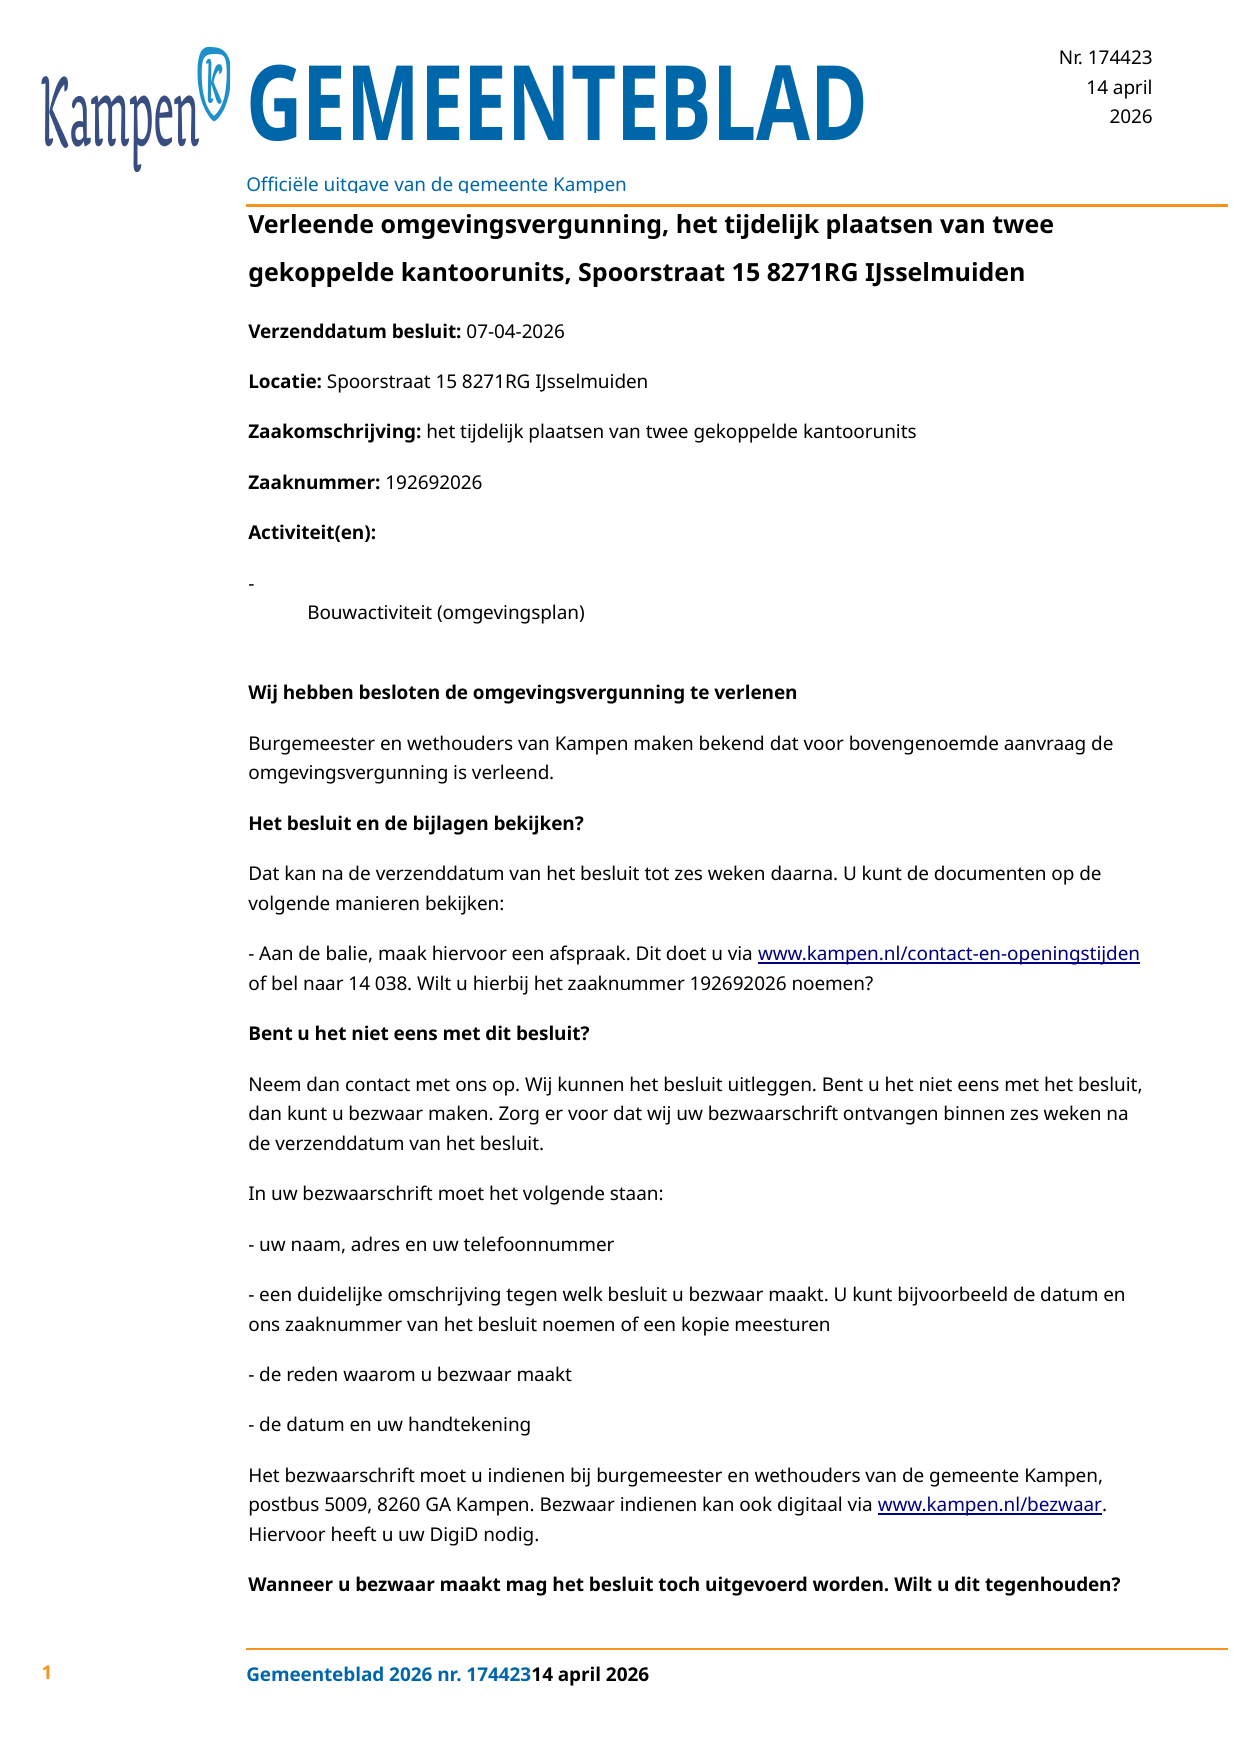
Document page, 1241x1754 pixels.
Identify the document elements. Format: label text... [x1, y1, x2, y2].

text Zaakomschrijving: het tijdelijk plaatsen van twee gekoppelde kantoorunits [248, 419, 1152, 444]
text Locatie: Spoorstraat 15 8271RG IJsselmuiden [248, 368, 1152, 394]
text Burgemeester en wethouders van Kampen maken bekend dat voor bovengenoemde aanvraag de omgevingsvergunning is verleend. [248, 730, 1152, 785]
text Activiteit(en): [248, 519, 1152, 545]
text - een duidelijke omschrijving tegen welk besluit u bezwaar maakt. U kunt bijvoorbeeld de datum en ons zaaknummer van het besluit noemen of een kopie meesturen [248, 1281, 1152, 1337]
text Verzenddatum besluit: 07-04-2026 [248, 318, 1152, 344]
text Bent u het niet eens met dit besluit? [248, 1020, 1152, 1046]
text - de datum en uw handtekening [248, 1412, 1152, 1437]
text Het bezwaarschrift moet u indienen bij burgemeester en wethouders van de gemeente Kampen, postbus 5009, 8260 GA Kampen. Bezwaar indienen kan ook digitaal via www.kampen.nl/bezwaar. Hiervoor heeft u uw DigiD nodig. [248, 1462, 1152, 1547]
text In uw bezwaarschrift moet het volgende staan: [248, 1180, 1152, 1206]
text Wij hebben besloten de omgevingsvergunning te verlenen [248, 679, 1152, 705]
picture [41, 47, 231, 172]
text Het besluit en de bijlagen bekijken? [248, 810, 1152, 836]
text Zaaknummer: 192692026 [248, 469, 1152, 495]
text Dat kan na de verzenddatum van het besluit tot zes weken daarna. U kunt de documenten op de volgende manieren bekijken: [248, 860, 1152, 916]
text Wanneer u bezwaar maakt mag het besluit toch uitgevoerd worden. Wilt u dit tegenhouden? [248, 1572, 1152, 1597]
text - de reden waarom u bezwaar maakt [248, 1361, 1152, 1387]
list Bouwactiviteit (omgevingsplan) [248, 599, 1152, 625]
text - uw naam, adres en uw telefoonnummer [248, 1231, 1152, 1257]
text Verleende omgevingsvergunning, het tijdelijk plaatsen van twee gekoppelde kantoorunits, Spoorstraat 15 8271RG IJsselmuiden [248, 207, 1152, 288]
text - Aan de balie, maak hiervoor een afspraak. Dit doet u via www.kampen.nl/contact-en-openingstijden of bel naar 14 038. Wilt u hierbij het zaaknummer 192692026 noemen? [248, 940, 1152, 996]
text Neem dan contact met ons op. Wij kunnen het besluit uitleggen. Bent u het niet eens met het besluit, dan kunt u bezwaar maken. Zorg er voor dat wij uw bezwaarschrift ontvangen binnen zes weken na de verzenddatum van het besluit. [248, 1071, 1152, 1156]
